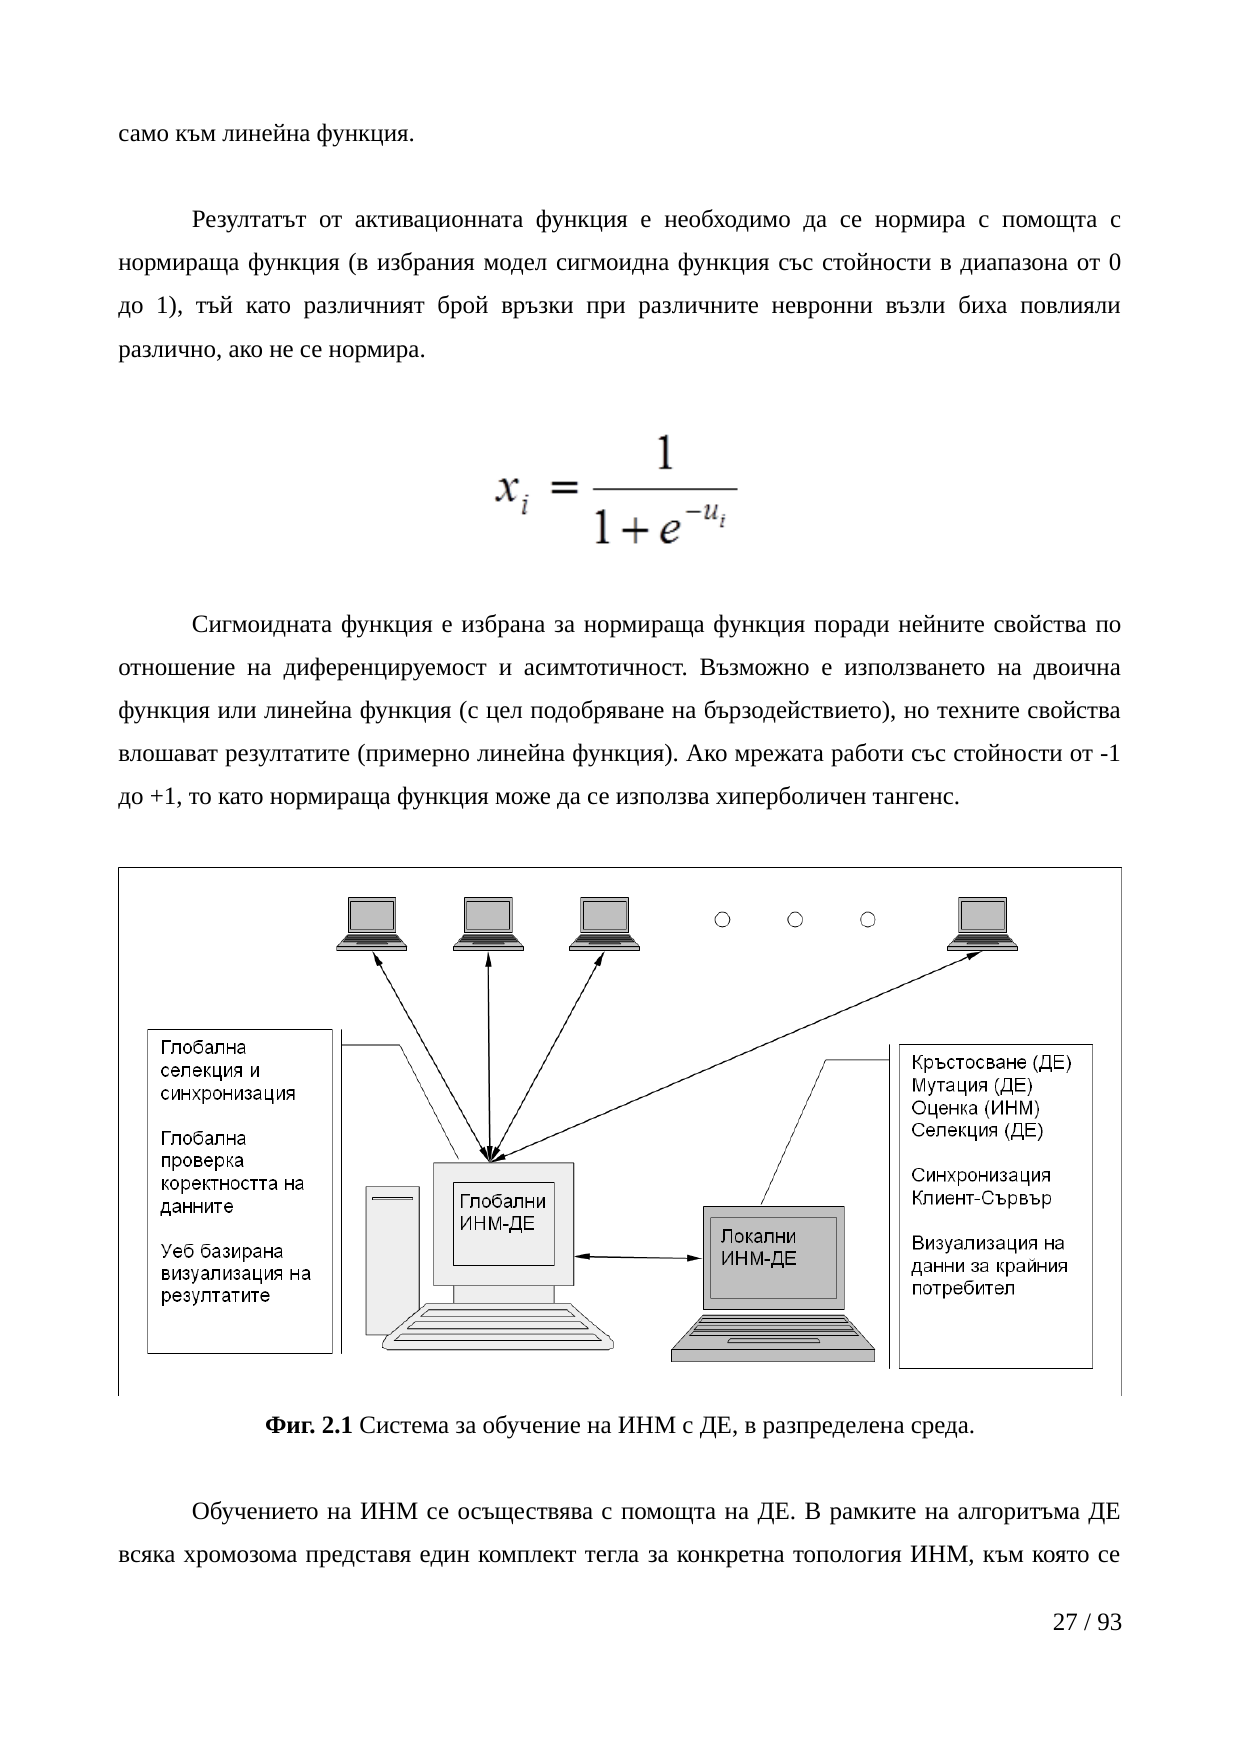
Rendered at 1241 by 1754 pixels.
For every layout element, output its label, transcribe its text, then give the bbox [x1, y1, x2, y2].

text само към линейна функция. [118, 118, 1122, 147]
text Сигмоидната функция е избрана за нормираща функция поради нейните свойства по отношение на диференцируемост и асимтотичност. Възможно е използването на двоична функция или линейна функция (с цел подобряване на бързодействието), но техните свойства влошават резултатите (примерно линейна функция). Ако мрежата работи със стойности от -1 до +1, то като нормираща функция може да се използва хиперболичен тангенс. [118, 609, 1122, 810]
text Фиг. 2.1 Система за обучение на ИНМ с ДЕ, в разпределена среда. [118, 1396, 1122, 1439]
text Обучението на ИНМ се осъществява с помощта на ДЕ. В рамките на алгоритъма ДЕ всяка хромозома представя един комплект тегла за конкретна топология ИНМ, към която се [118, 1496, 1122, 1568]
text Резултатът от активационната функция е необходимо да се нормира с помощта с нормираща функция (в избрания модел сигмоидна функция със стойности в диапазона от 0 до 1), тъй като различният брой връзки при различните невронни възли биха повлияли различно, ако не се нормира. [118, 204, 1122, 362]
